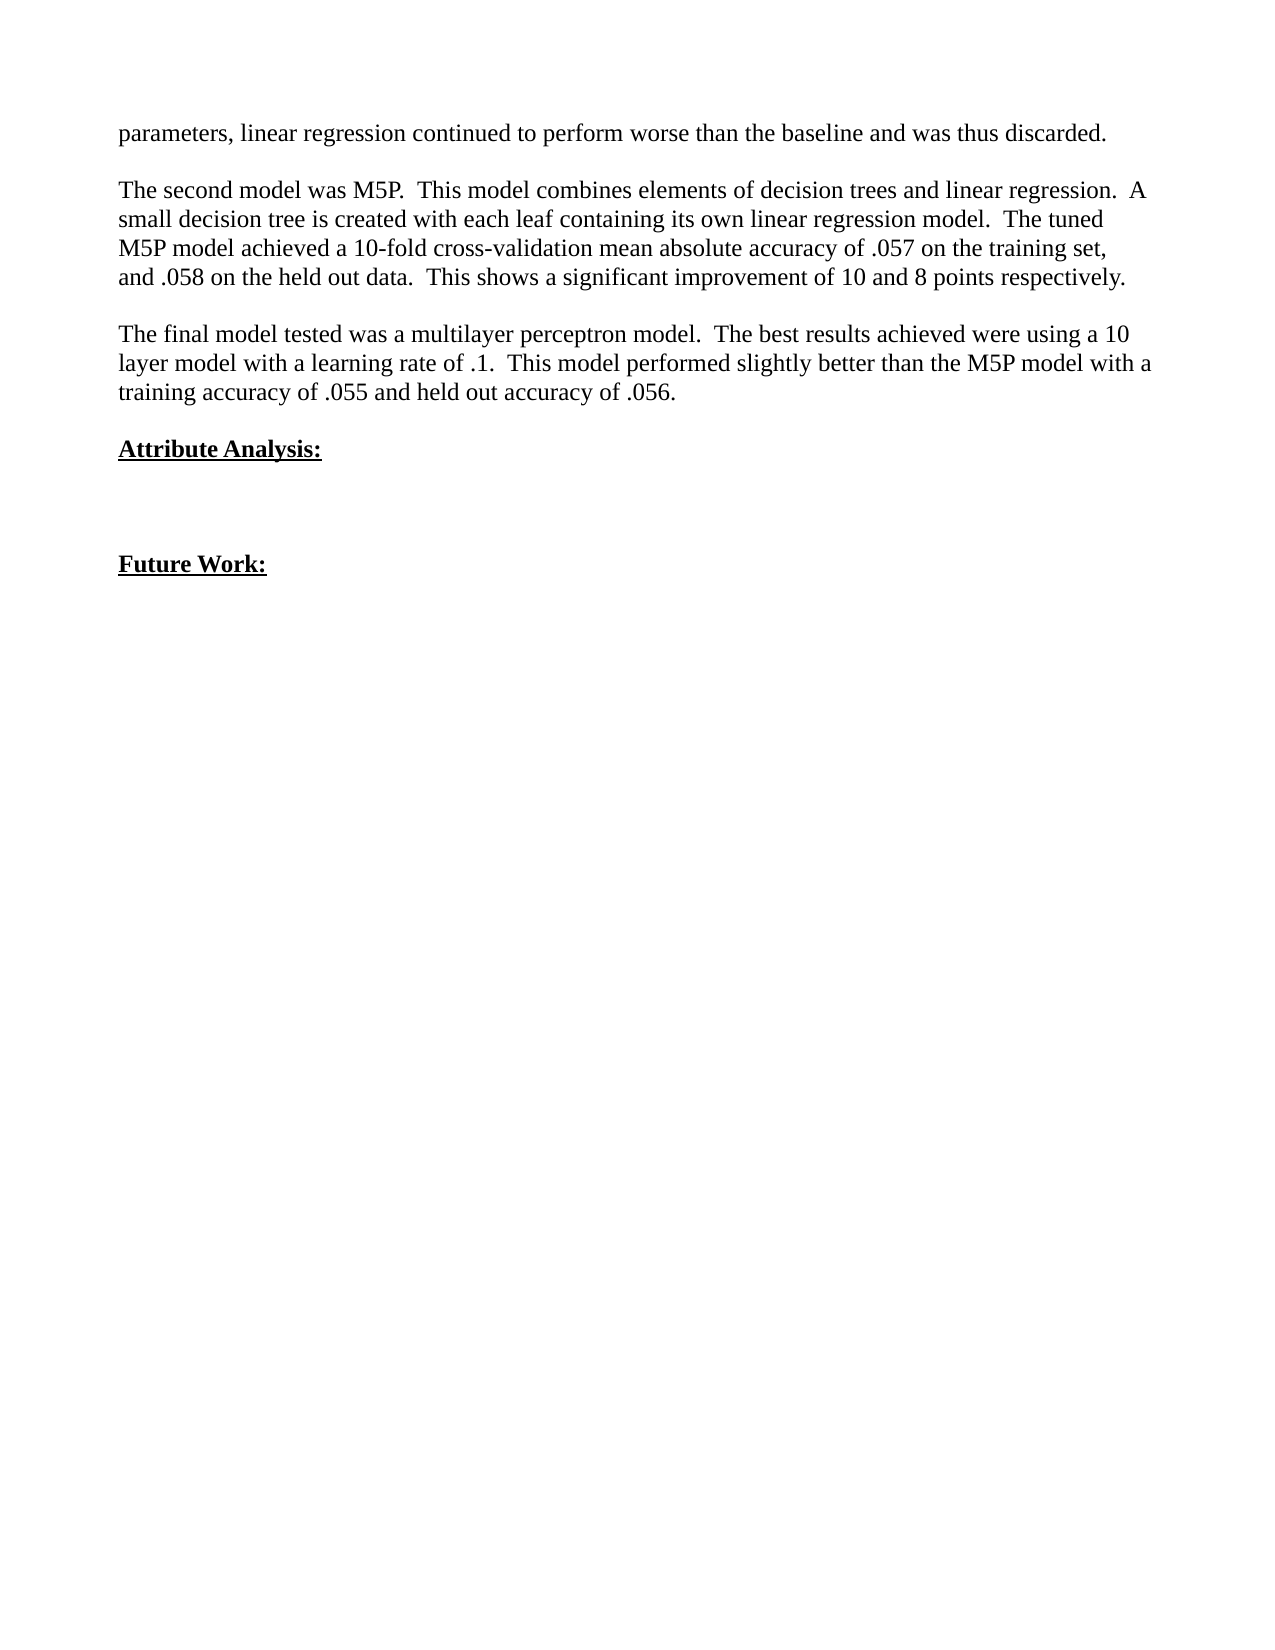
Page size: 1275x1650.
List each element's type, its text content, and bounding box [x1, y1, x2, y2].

text The final model tested was a multilayer perceptron model. The best results achieved were using a 10 layer model with a learning rate of .1. This model performed slightly better than the M5P model with a training accuracy of .055 and held out accuracy of .056. [118, 319, 1157, 406]
text Future Work: [118, 549, 1157, 578]
text parameters, linear regression continued to perform worse than the baseline and was thus discarded. [118, 118, 1157, 147]
text The second model was M5P. This model combines elements of decision trees and linear regression. A small decision tree is created with each leaf containing its own linear regression model. The tuned M5P model achieved a 10-fold cross-validation mean absolute accuracy of .057 on the training set, and .058 on the held out data. This shows a significant improvement of 10 and 8 points respectively. [118, 176, 1157, 291]
text Attribute Analysis: [118, 434, 1157, 463]
